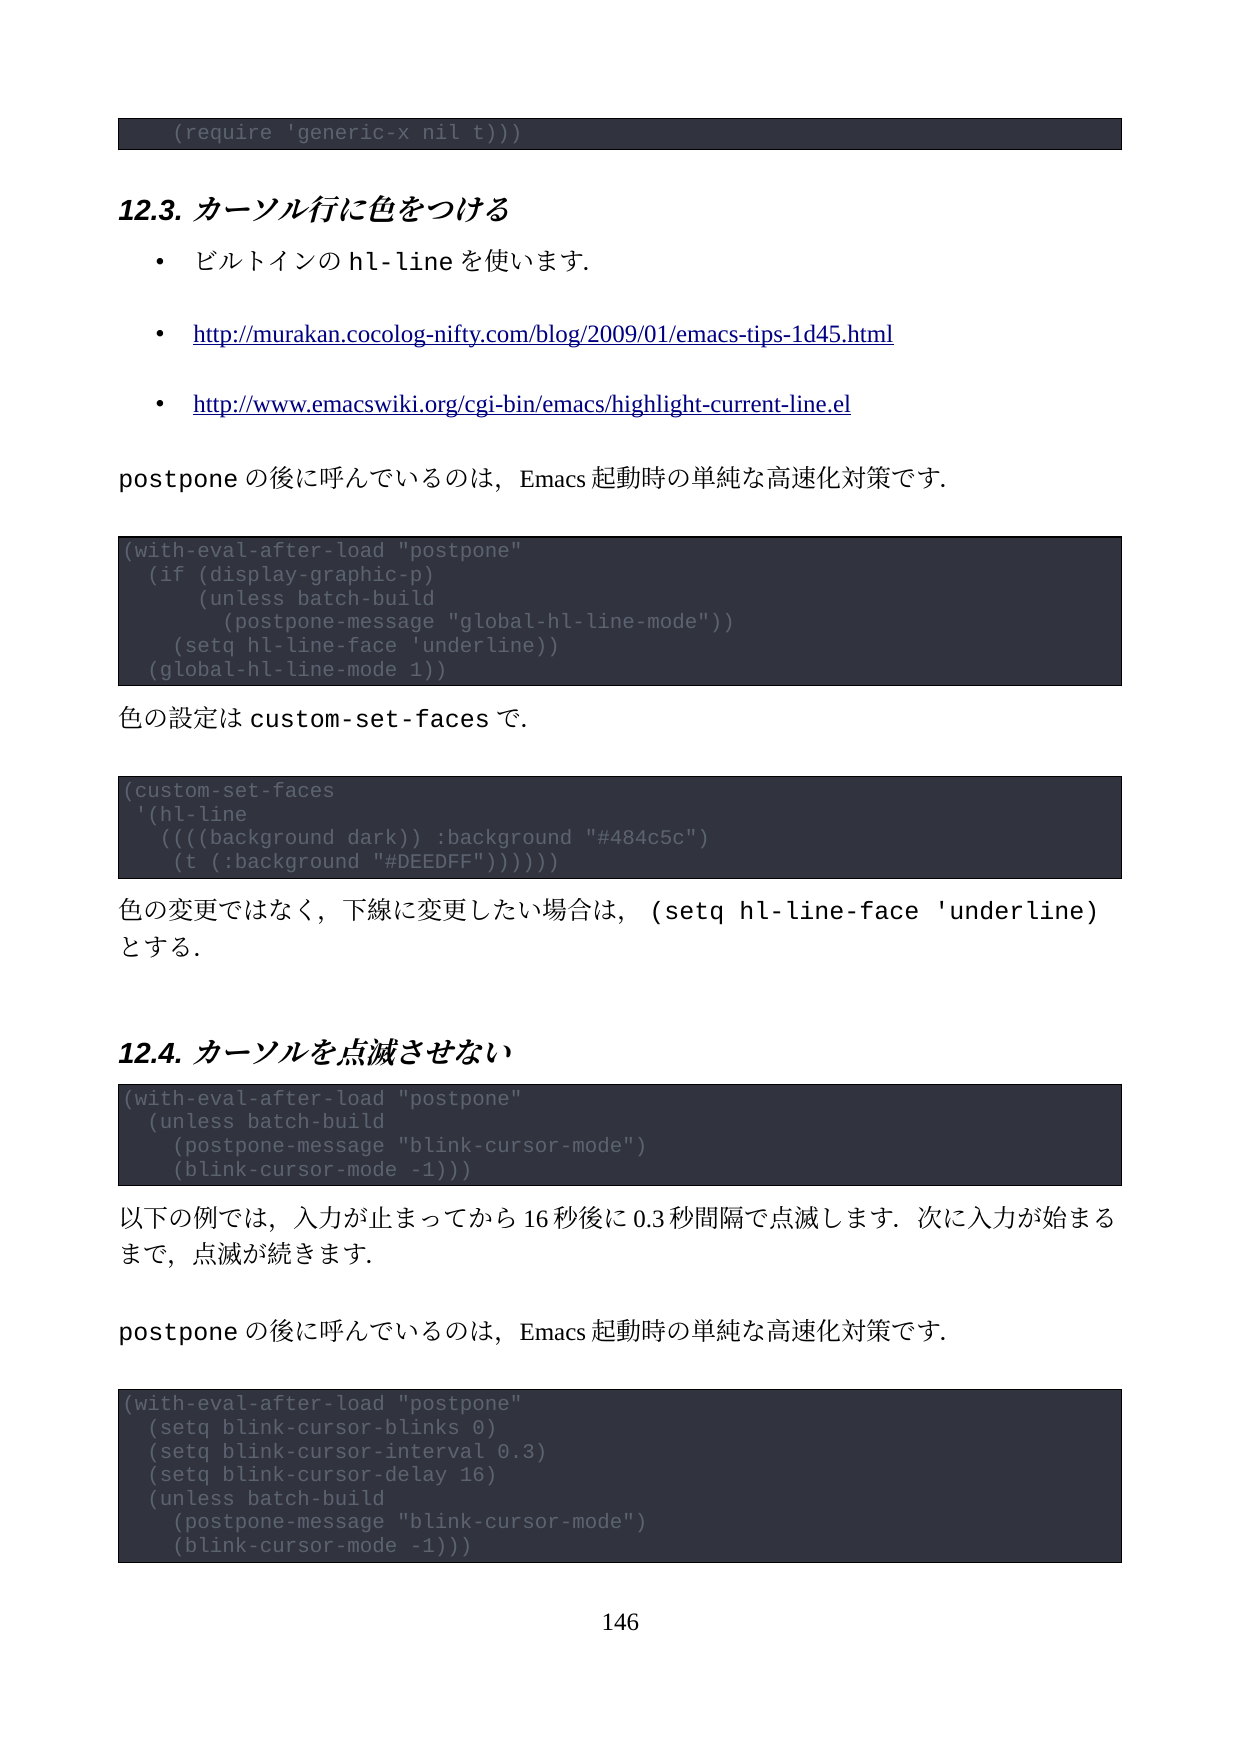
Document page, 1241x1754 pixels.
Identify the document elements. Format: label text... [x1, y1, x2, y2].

text (custom-set-faces [119, 777, 1121, 800]
text (t (:background "#DEEDFF")))))) [119, 847, 1121, 878]
text (unless batch-build [119, 1484, 1121, 1508]
text 色の設定は custom-set-faces で． [118, 699, 1122, 764]
text (with-eval-after-load "postpone" [119, 1085, 1121, 1107]
text postpone の後に呼んでいるのは，Emacs起動時の単純な高速化対策です． [118, 459, 1122, 524]
list http://www.emacswiki.org/cgi-bin/emacs/highlight-current-line.el [156, 389, 1122, 446]
text (unless batch-build [119, 584, 1121, 607]
text (require 'generic-x nil t))) [119, 119, 1121, 149]
text (setq blink-cursor-interval 0.3) [119, 1437, 1121, 1460]
list http://murakan.cocolog-nifty.com/blog/2009/01/emacs-tips-1d45.html [156, 319, 1122, 376]
text (with-eval-after-load "postpone" [119, 1390, 1121, 1413]
text (blink-cursor-mode -1))) [119, 1155, 1121, 1185]
text ((((background dark)) :background "#484c5c") [119, 823, 1121, 847]
text 色の変更ではなく，下線に変更したい場合は， (setq hl-line-face 'underline) とする． [118, 891, 1122, 992]
text '(hl-line [119, 800, 1121, 823]
text 以下の例では，入力が止まってから16秒後に0.3秒間隔で点滅します．次に入力が始まるまで，点滅が続きます． [118, 1199, 1122, 1299]
subtitle カーソル行に色をつける [118, 187, 1122, 229]
text (global-hl-line-mode 1)) [119, 655, 1121, 685]
text (with-eval-after-load "postpone" [119, 538, 1121, 560]
text (postpone-message "blink-cursor-mode") [119, 1131, 1121, 1155]
text (setq blink-cursor-delay 16) [119, 1460, 1121, 1484]
subtitle カーソルを点滅させない [118, 1029, 1122, 1071]
text (setq hl-line-face 'underline)) [119, 631, 1121, 655]
text (unless batch-build [119, 1107, 1121, 1131]
text (if (display-graphic-p) [119, 560, 1121, 584]
text postpone の後に呼んでいるのは，Emacs起動時の単純な高速化対策です． [118, 1312, 1122, 1377]
text (postpone-message "blink-cursor-mode") [119, 1508, 1121, 1531]
text (blink-cursor-mode -1))) [119, 1531, 1121, 1562]
list ビルトインの hl-line を使います． [156, 241, 1122, 306]
text (setq blink-cursor-blinks 0) [119, 1413, 1121, 1437]
text (postpone-message "global-hl-line-mode")) [119, 607, 1121, 631]
